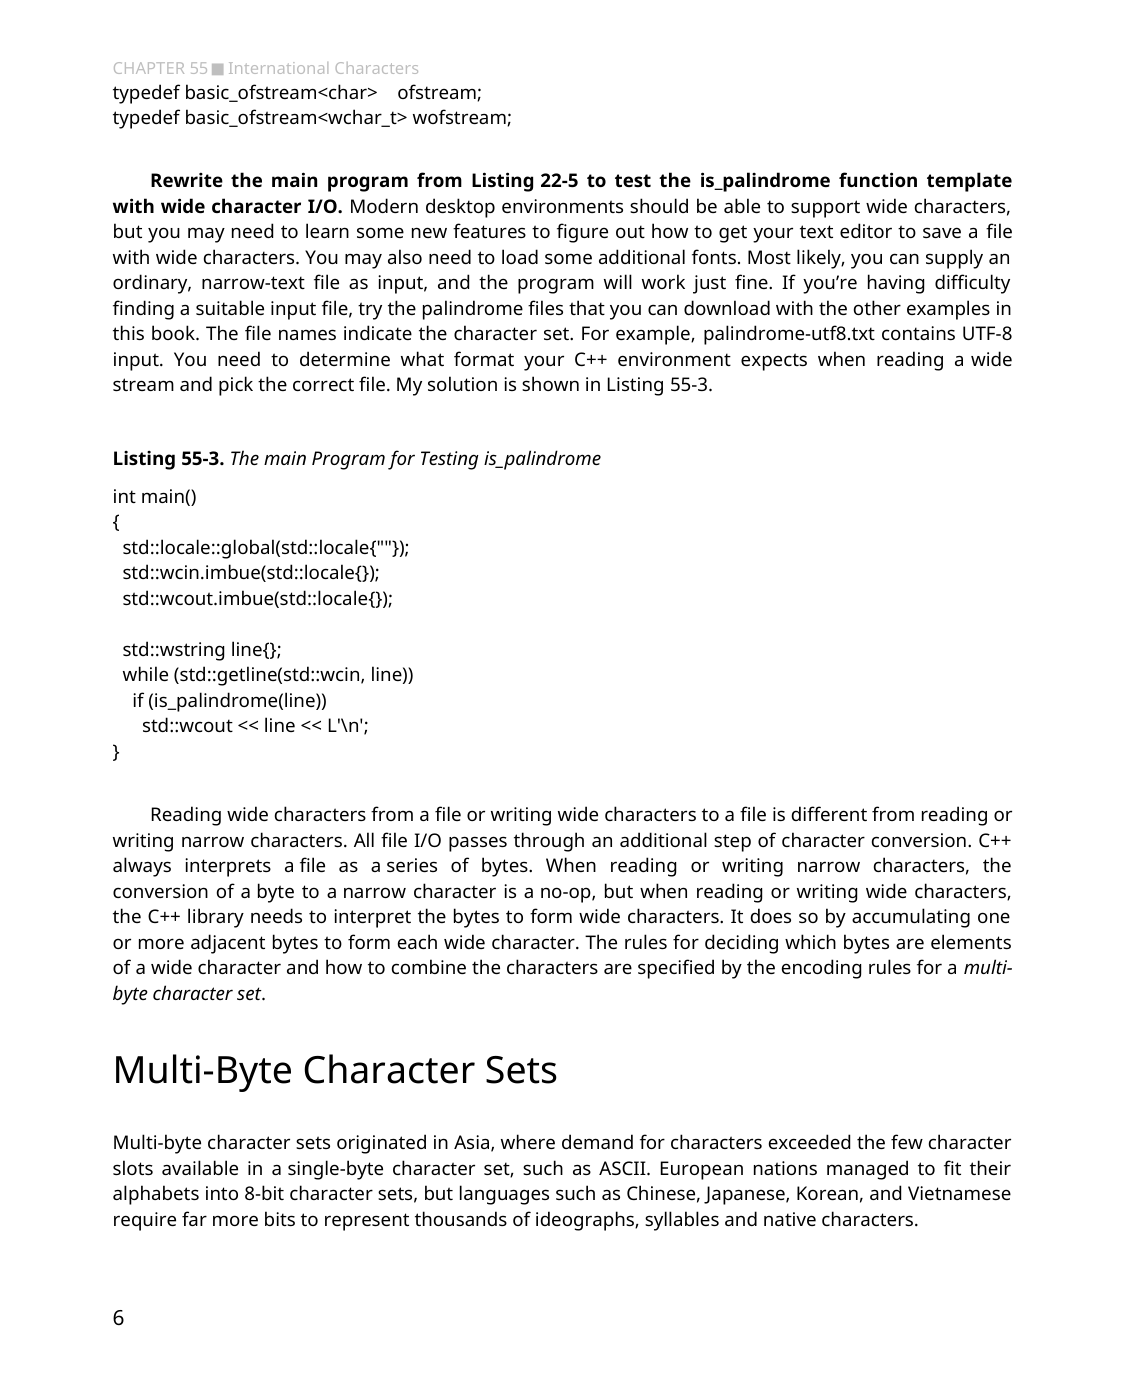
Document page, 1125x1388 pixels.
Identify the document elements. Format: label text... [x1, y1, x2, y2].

text Rewrite the main program from Listing 22-5 to test the is_palindrome function template with wide character I/O. Modern desktop environments should be able to support wide characters, but you may need to learn some new features to figure out how to get your text editor to save a file with wide characters. You may also need to load some additional fonts. Most likely, you can supply an ordinary, narrow-text file as input, and the program will work just fine. If you’re having difficulty finding a suitable input file, try the palindrome files that you can download with the other examples in this book. The file names indicate the character set. For example, palindrome-utf8.txt contains UTF-8 input. You need to determine what format your C++ environment expects when reading a wide stream and pick the correct file. My solution is shown in Listing 55-3. [112, 167, 1012, 397]
text typedef basic_ofstream<wchar_t> wofstream; [112, 104, 1012, 130]
text std::wstring line{}; [112, 636, 1012, 662]
text while (std::getline(std::wcin, line)) [112, 662, 1012, 687]
text typedef basic_ofstream<char> ofstream; [112, 79, 1012, 104]
text } [112, 738, 1012, 764]
text std::wcout << line << L'\n'; [112, 713, 1012, 738]
text { [112, 509, 1012, 534]
subtitle Multi-Byte Character Sets [112, 1043, 1012, 1094]
text Listing 55-3. The main Program for Testing is_palindrome [112, 445, 1012, 471]
text if (is_palindrome(line)) [112, 687, 1012, 713]
text Multi-byte character sets originated in Asia, where demand for characters exceeded the few character slots available in a single-byte character set, such as ASCII. European nations managed to fit their alphabets into 8-bit character sets, but languages such as Chinese, Japanese, Korean, and Vietnamese require far more bits to represent thousands of ideographs, syllables and native characters. [112, 1129, 1012, 1232]
text std::wcin.imbue(std::locale{}); [112, 560, 1012, 585]
text std::locale::global(std::locale{""}); [112, 534, 1012, 560]
text int main() [112, 483, 1012, 509]
text std::wcout.imbue(std::locale{}); [112, 585, 1012, 611]
text Reading wide characters from a file or writing wide characters to a file is different from reading or writing narrow characters. All file I/O passes through an additional step of character conversion. C++ always interprets a file as a series of bytes. When reading or writing narrow characters, the conversion of a byte to a narrow character is a no-op, but when reading or writing wide characters, the C++ library needs to interpret the bytes to form wide characters. It does so by accumulating one or more adjacent bytes to form each wide character. The rules for deciding which bytes are elements of a wide character and how to combine the characters are specified by the encoding rules for a multi-byte character set. [112, 801, 1012, 1006]
